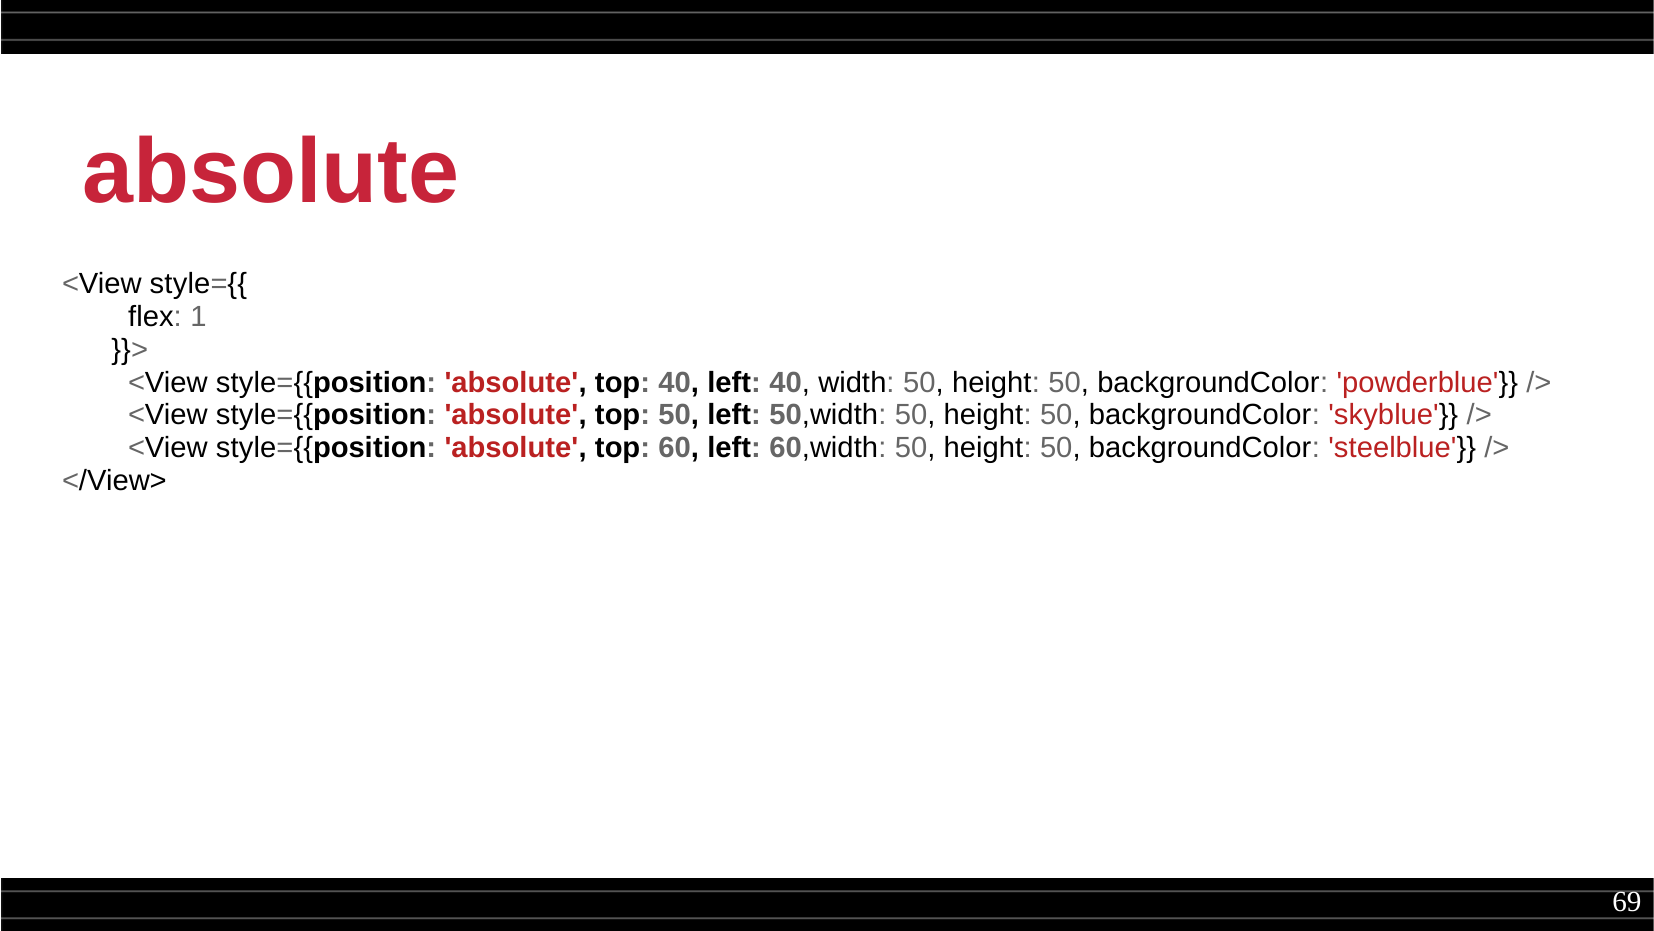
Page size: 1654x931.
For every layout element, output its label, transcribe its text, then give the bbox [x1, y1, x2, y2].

title absolute [82, 92, 1571, 249]
picture [1, 0, 1654, 54]
text_box <View style={{ flex: 1 }}> <View style={{position: 'absolute', top: 40, left: 40, width: 50, height: 50, backgroundColor: 'powderblue'}} /> <View style={{position: 'absolute', top: 50, left: 50,width: 50, height: 50, backgroundColor: 'skyblue'}} /> <View style={{position: 'absolute', top: 60, left: 60,width: 50, height: 50, backgroundColor: 'steelblue'}} /> </View> [47, 259, 1583, 645]
picture [1, 878, 1654, 931]
